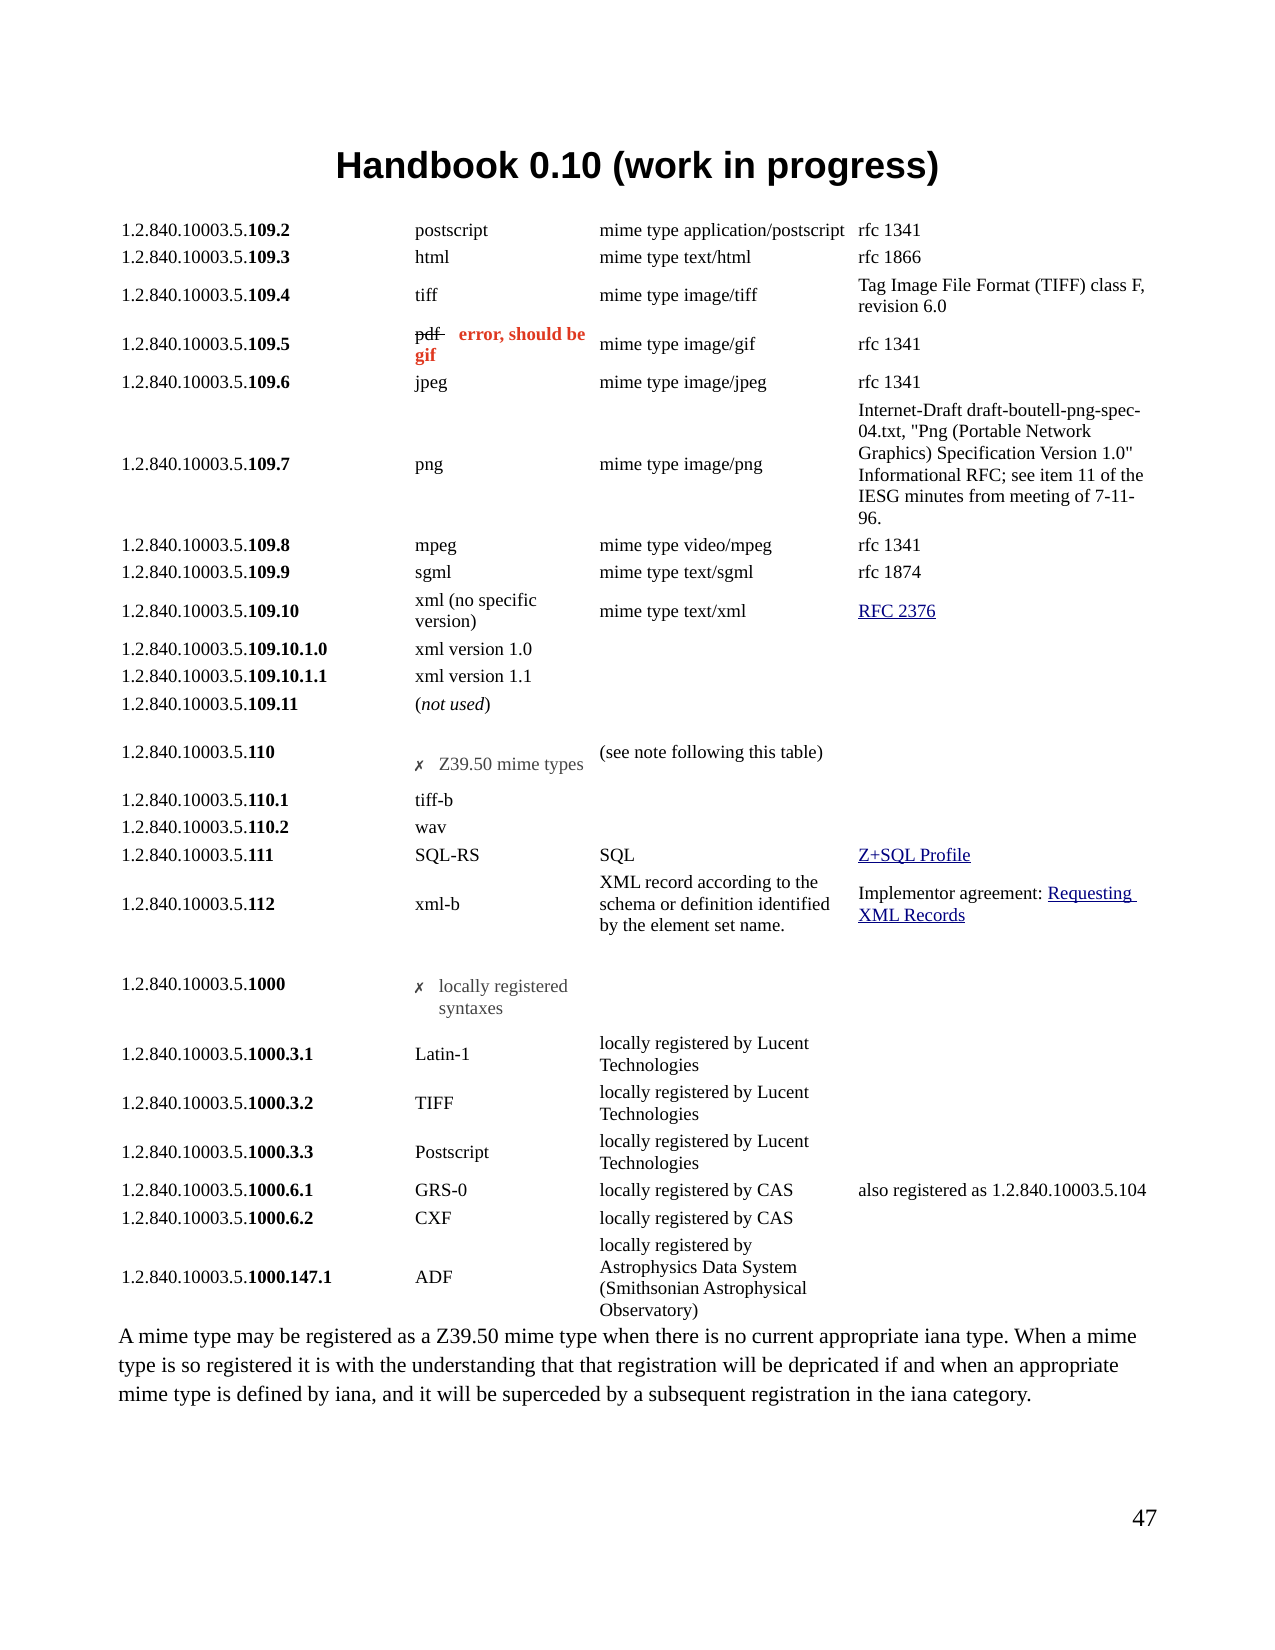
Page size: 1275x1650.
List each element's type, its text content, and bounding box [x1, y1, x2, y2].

table_cell Implementor agreement: Requesting XML Records [855, 868, 1157, 939]
table_cell rfc 1866 [855, 243, 1157, 271]
table_cell [855, 1078, 1157, 1127]
table_cell 1.2.840.10003.5.110 [118, 717, 412, 786]
table_cell mime type image/tiff [596, 271, 855, 319]
table_cell 1.2.840.10003.5.1000.6.2 [118, 1204, 412, 1231]
table_cell [596, 939, 855, 1029]
table_cell [855, 786, 1157, 813]
table_cell 1.2.840.10003.5.109.7 [118, 396, 412, 531]
table_cell [596, 814, 855, 841]
table_cell locally registered by Lucent Technologies [596, 1029, 855, 1078]
table_cell tiff [412, 271, 596, 319]
table_cell locally registered by Lucent Technologies [596, 1127, 855, 1176]
table_cell (see note following this table) [596, 717, 855, 786]
table_cell 1.2.840.10003.5.109.10.1.0 [118, 635, 412, 662]
table_cell [855, 662, 1157, 689]
table_cell also registered as 1.2.840.10003.5.104 [855, 1176, 1157, 1204]
table_cell 1.2.840.10003.5.1000.3.2 [118, 1078, 412, 1127]
table_cell mime type application/postscript [596, 216, 855, 243]
table_cell rfc 1341 [855, 216, 1157, 243]
table_cell Z39.50 mime types [412, 717, 596, 786]
table_cell locally registered syntaxes [412, 939, 596, 1029]
table_cell [596, 662, 855, 689]
table_cell mime type image/png [596, 396, 855, 531]
table_cell Tag Image File Format (TIFF) class F, revision 6.0 [855, 271, 1157, 319]
table_cell 1.2.840.10003.5.109.2 [118, 216, 412, 243]
table_cell 1.2.840.10003.5.109.10 [118, 586, 412, 635]
table_cell 1.2.840.10003.5.112 [118, 868, 412, 939]
table_cell [855, 1231, 1157, 1323]
table_cell xml version 1.0 [412, 635, 596, 662]
table_cell CXF [412, 1204, 596, 1231]
table_cell mpeg [412, 531, 596, 558]
table_cell RFC 2376 [855, 586, 1157, 635]
table_cell mime type text/sgml [596, 559, 855, 586]
table_cell 1.2.840.10003.5.1000 [118, 939, 412, 1029]
table_cell jpeg [412, 369, 596, 396]
table_cell xml (no specific version) [412, 586, 596, 635]
table_cell TIFF [412, 1078, 596, 1127]
table_cell 1.2.840.10003.5.1000.3.1 [118, 1029, 412, 1078]
table_cell 1.2.840.10003.5.1000.3.3 [118, 1127, 412, 1176]
table_cell html [412, 243, 596, 271]
table_cell mime type image/gif [596, 320, 855, 368]
table_cell [596, 786, 855, 813]
table_cell [855, 1029, 1157, 1078]
table_cell 1.2.840.10003.5.1000.147.1 [118, 1231, 412, 1323]
table_cell 1.2.840.10003.5.109.4 [118, 271, 412, 319]
table_cell 1.2.840.10003.5.110.2 [118, 814, 412, 841]
table_cell 1.2.840.10003.5.109.3 [118, 243, 412, 271]
table_cell rfc 1874 [855, 559, 1157, 586]
table_cell XML record according to the schema or definition identified by the element set name. [596, 868, 855, 939]
table_cell png [412, 396, 596, 531]
table_cell [596, 635, 855, 662]
table_cell 1.2.840.10003.5.109.9 [118, 559, 412, 586]
table_cell GRS-0 [412, 1176, 596, 1204]
text A mime type may be registered as a Z39.50 mime type when there is no current appropriate iana type. When a mime type is so registered it is with the understanding that that registration will be depricated if and when an appropriate mime type is defined by iana, and it will be superceded by a subsequent registration in the iana category. [118, 1323, 1157, 1406]
table_cell 1.2.840.10003.5.109.10.1.1 [118, 662, 412, 689]
table_cell 1.2.840.10003.5.109.5 [118, 320, 412, 368]
table_cell Latin-1 [412, 1029, 596, 1078]
table_cell postscript [412, 216, 596, 243]
table_cell 1.2.840.10003.5.111 [118, 841, 412, 868]
table_cell [855, 1127, 1157, 1176]
table_cell [855, 635, 1157, 662]
table_cell SQL [596, 841, 855, 868]
table_cell 1.2.840.10003.5.109.11 [118, 690, 412, 717]
table_cell pdf error, should be gif [412, 320, 596, 368]
table_cell Postscript [412, 1127, 596, 1176]
table_cell rfc 1341 [855, 320, 1157, 368]
table_cell mime type text/html [596, 243, 855, 271]
table_cell mime type video/mpeg [596, 531, 855, 558]
table_cell tiff-b [412, 786, 596, 813]
table_cell xml version 1.1 [412, 662, 596, 689]
table_cell mime type image/jpeg [596, 369, 855, 396]
table_cell Internet-Draft draft-boutell-png-spec-04.txt, "Png (Portable Network Graphics) Specification Version 1.0" Informational RFC; see item 11 of the IESG minutes from meeting of 7-11-96. [855, 396, 1157, 531]
table_cell locally registered by Lucent Technologies [596, 1078, 855, 1127]
table_cell 1.2.840.10003.5.110.1 [118, 786, 412, 813]
table_cell (not used) [412, 690, 596, 717]
table_cell wav [412, 814, 596, 841]
table_cell [596, 690, 855, 717]
table_cell locally registered by Astrophysics Data System (Smithsonian Astrophysical Observatory) [596, 1231, 855, 1323]
table_cell rfc 1341 [855, 369, 1157, 396]
table_cell 1.2.840.10003.5.109.6 [118, 369, 412, 396]
table_cell Z+SQL Profile [855, 841, 1157, 868]
table_cell locally registered by CAS [596, 1204, 855, 1231]
table_cell xml-b [412, 868, 596, 939]
table_cell sgml [412, 559, 596, 586]
table_cell rfc 1341 [855, 531, 1157, 558]
table_cell [855, 939, 1157, 1029]
table_cell 1.2.840.10003.5.1000.6.1 [118, 1176, 412, 1204]
table_cell [855, 717, 1157, 786]
table_cell ADF [412, 1231, 596, 1323]
table_cell [855, 690, 1157, 717]
table_cell mime type text/xml [596, 586, 855, 635]
table_cell [855, 814, 1157, 841]
table_cell [855, 1204, 1157, 1231]
table_cell 1.2.840.10003.5.109.8 [118, 531, 412, 558]
table_cell SQL-RS [412, 841, 596, 868]
table_cell locally registered by CAS [596, 1176, 855, 1204]
